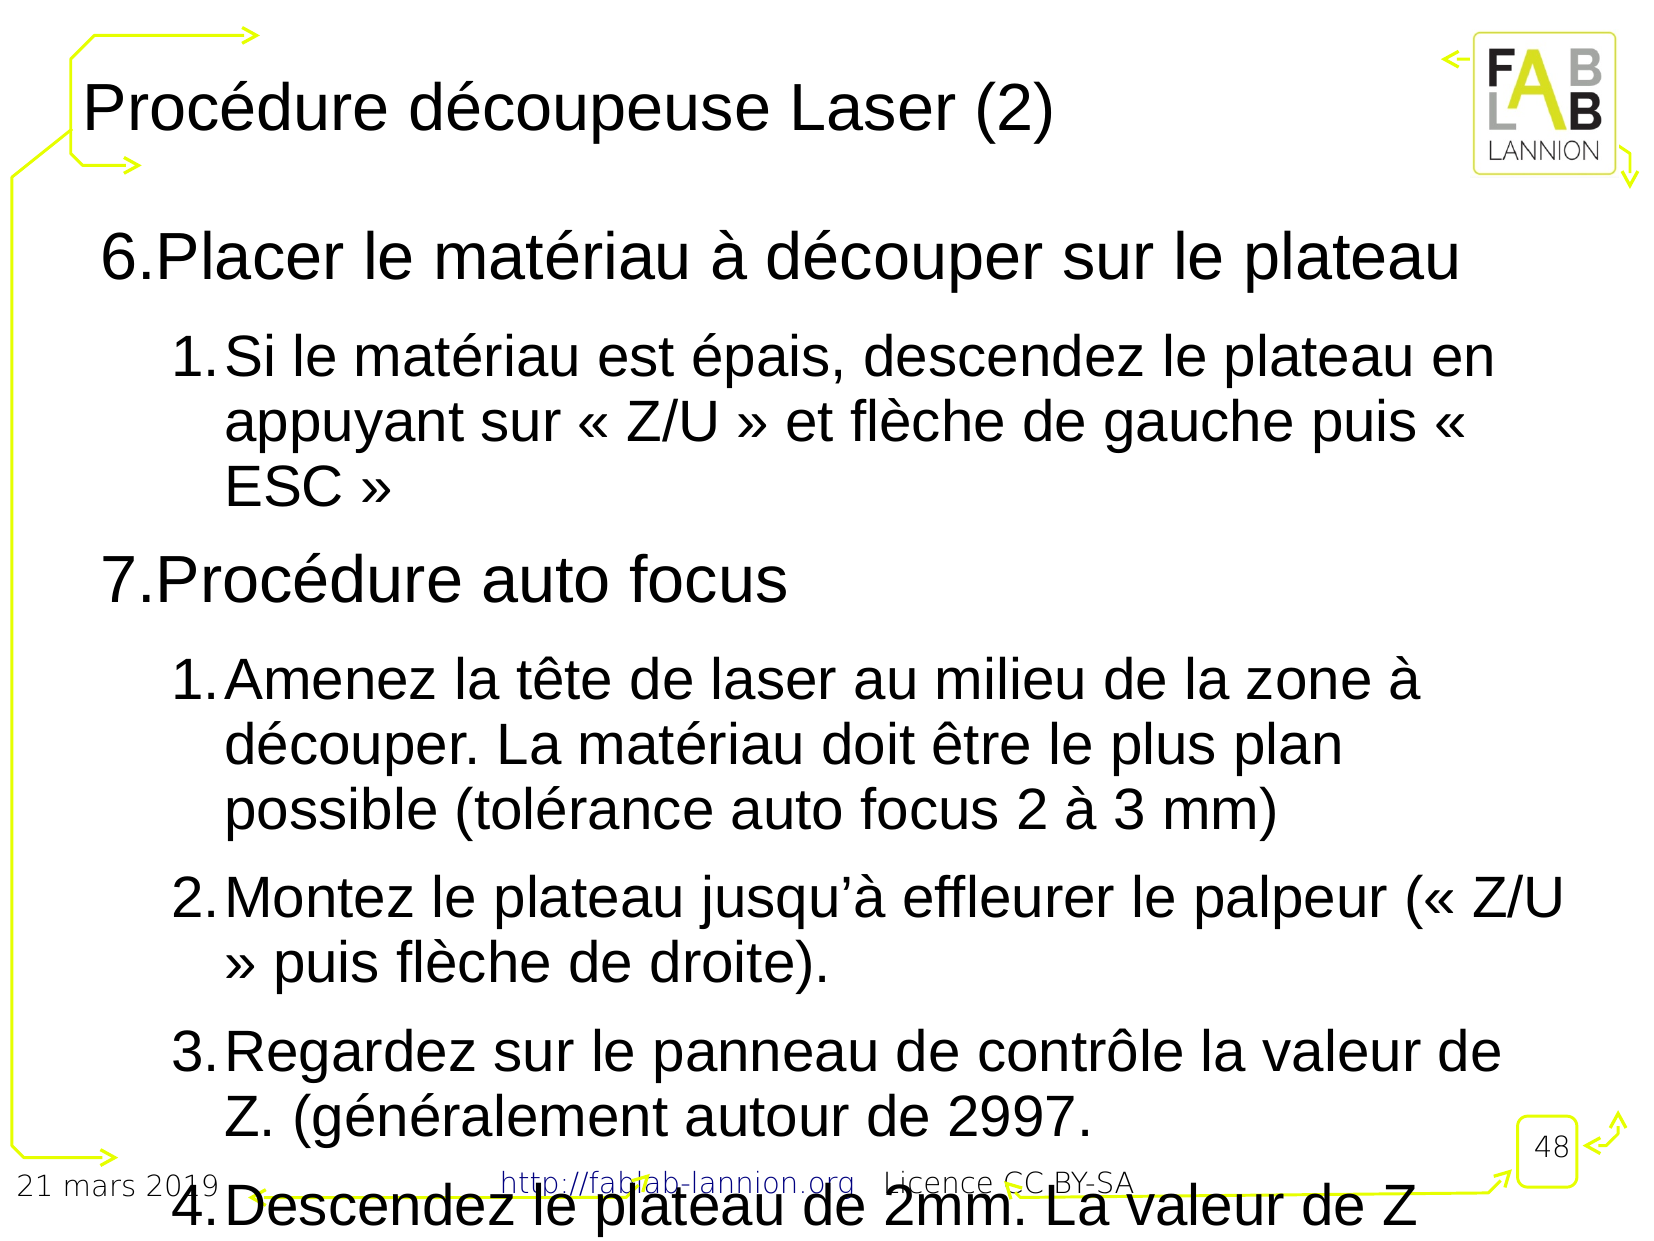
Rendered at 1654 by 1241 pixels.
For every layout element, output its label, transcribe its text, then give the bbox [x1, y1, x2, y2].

title Procédure découpeuse Laser (2) [82, 49, 1441, 166]
picture [1470, 29, 1619, 178]
list Placer le matériau à découper sur le plateau Si le matériau est épais, descendez le plateau en appuyant sur « Z/U » et flèche de gauche puis « ESC » Procédure auto focus Amenez la tête de laser au milieu de la zone à découper. La matériau doit être le plus plan possible (tolérance auto focus 2 à 3 mm) Montez le plateau jusqu’à effleurer le palpeur (« Z/U » puis flèche de droite). Regardez sur le panneau de contrôle la valeur de Z. (généralement autour de 2997. Descendez le plateau de 2mm. La valeur de Z monte de 2. Puis ESC [82, 219, 1571, 1146]
